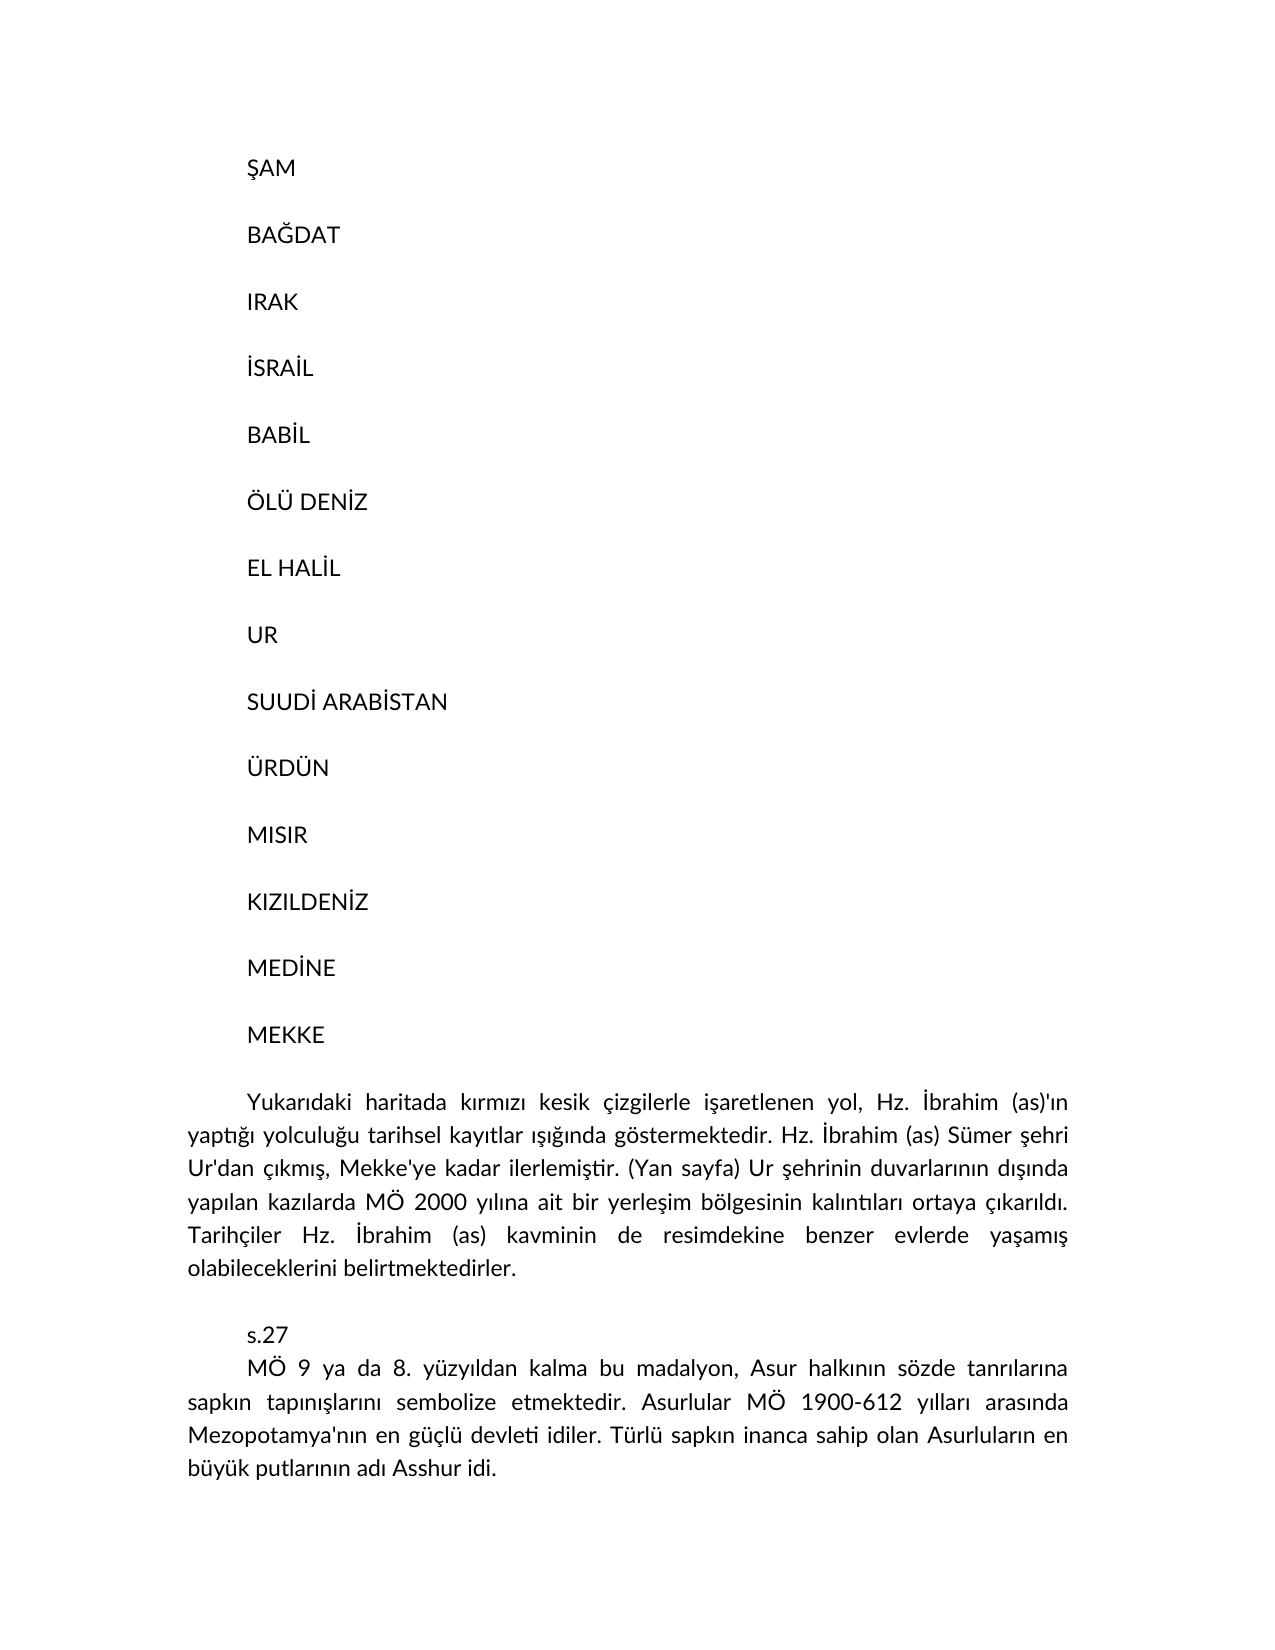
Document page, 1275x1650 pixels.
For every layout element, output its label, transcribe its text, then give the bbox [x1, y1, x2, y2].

text BABİL [187, 417, 1070, 450]
text İSRAİL [187, 350, 1070, 383]
text SUUDİ ARABİSTAN [187, 683, 1070, 717]
text MÖ 9 ya da 8. yüzyıldan kalma bu madalyon, Asur halkının sözde tanrılarına sapkın tapınışlarını sembolize etmektedir. Asurlular MÖ 1900-612 yılları arasında Mezopotamya'nın en güçlü devleti idiler. Türlü sapkın inanca sahip olan Asurluların en büyük putlarının adı Asshur idi. [187, 1350, 1070, 1483]
text UR [187, 617, 1070, 650]
text IRAK [187, 283, 1070, 317]
text ŞAM [187, 150, 1070, 183]
text ÖLÜ DENİZ [187, 483, 1070, 517]
text BAĞDAT [187, 217, 1070, 250]
text Yukarıdaki haritada kırmızı kesik çizgilerle işaretlenen yol, Hz. İbrahim (as)'ın yaptığı yolculuğu tarihsel kayıtlar ışığında göstermektedir. Hz. İbrahim (as) Sümer şehri Ur'dan çıkmış, Mekke'ye kadar ilerlemiştir. (Yan sayfa) Ur şehrinin duvarlarının dışında yapılan kazılarda MÖ 2000 yılına ait bir yerleşim bölgesinin kalıntıları ortaya çıkarıldı. Tarihçiler Hz. İbrahim (as) kavminin de resimdekine benzer evlerde yaşamış olabileceklerini belirtmektedirler. [187, 1083, 1070, 1283]
text ÜRDÜN [187, 750, 1070, 783]
text MEKKE [187, 1017, 1070, 1050]
text KIZILDENİZ [187, 883, 1070, 917]
text EL HALİL [187, 550, 1070, 583]
text s.27 [187, 1317, 1070, 1350]
text MEDİNE [187, 950, 1070, 983]
text MISIR [187, 817, 1070, 850]
